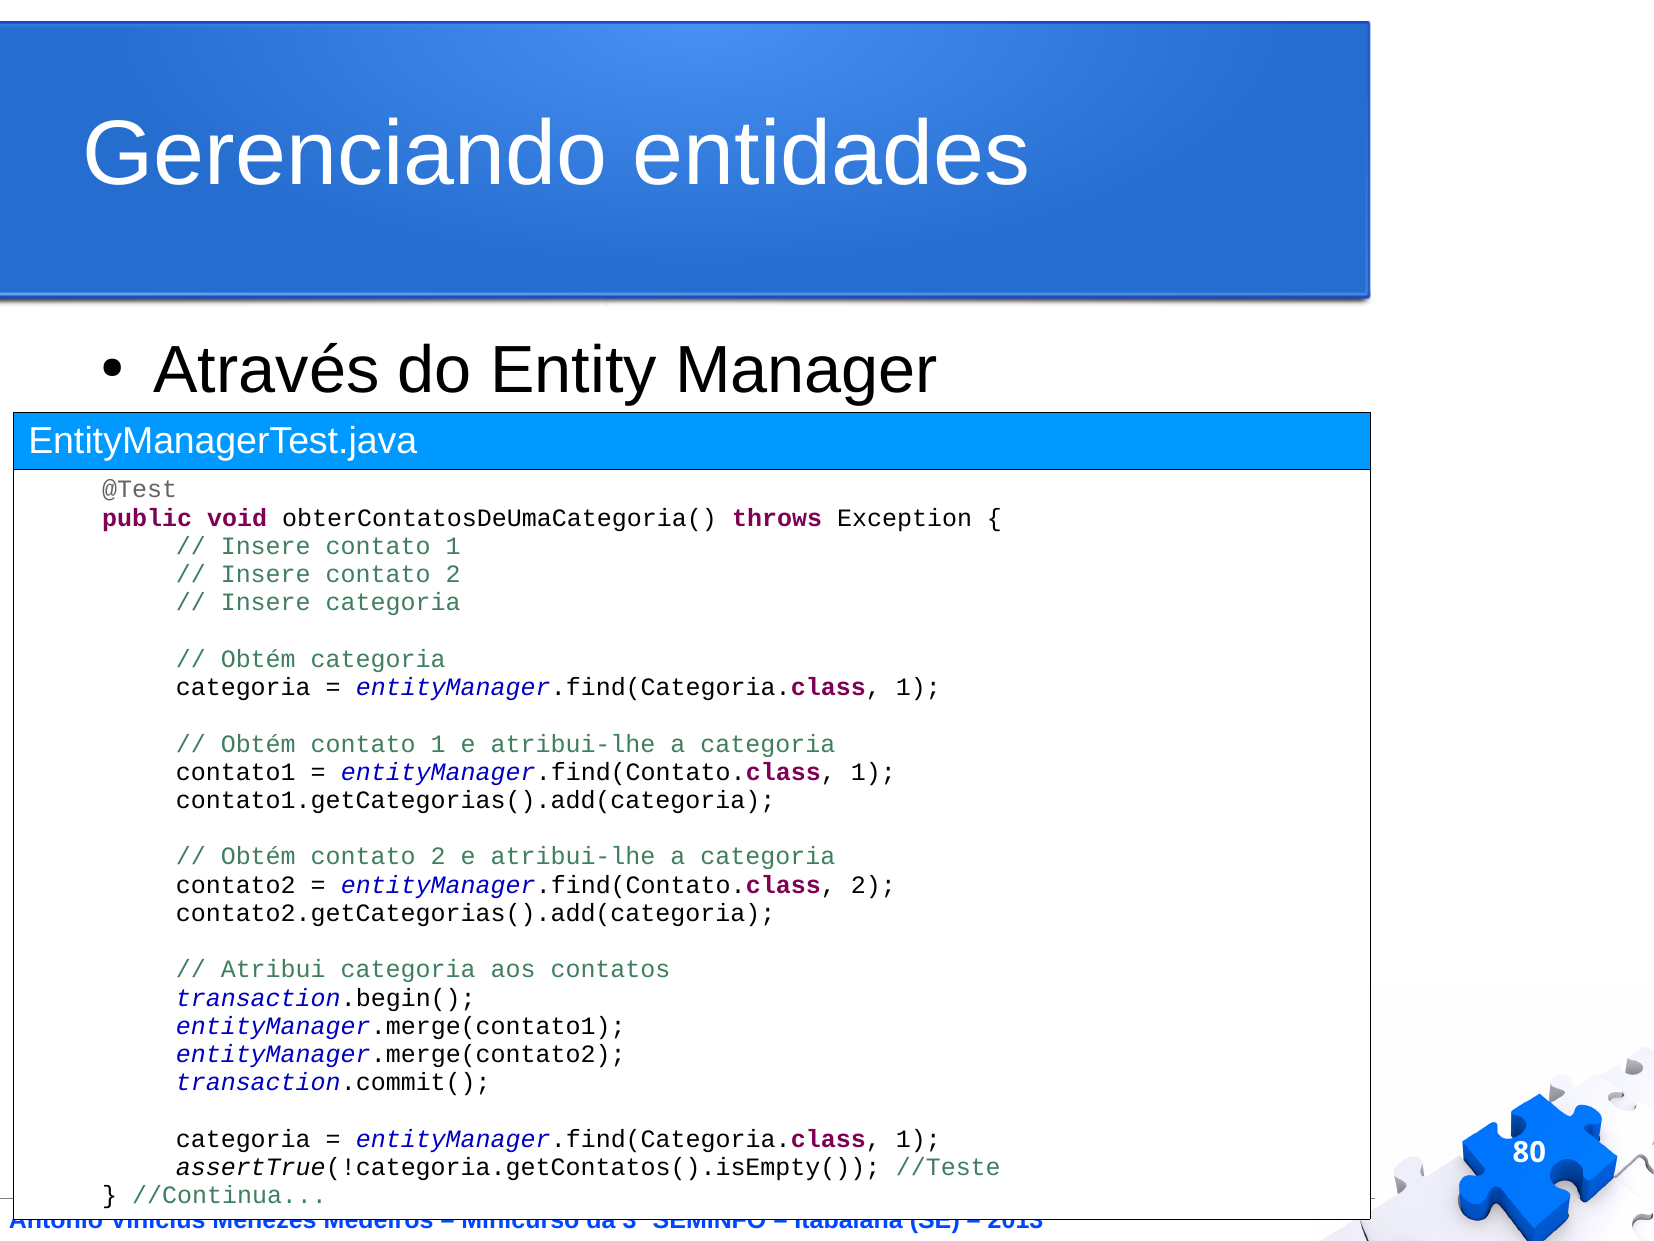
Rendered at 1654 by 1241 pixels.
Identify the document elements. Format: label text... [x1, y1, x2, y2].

table_cell @Test public void obterContatosDeUmaCategoria() throws Exception { // Insere contato 1 // Insere contato 2 // Insere categoria // Obtém categoria categoria = entityManager.find(Categoria.class, 1); // Obtém contato 1 e atribui-lhe a categoria contato1 = entityManager.find(Contato.class, 1); contato1.getCategorias().add(categoria); // Obtém contato 2 e atribui-lhe a categoria contato2 = entityManager.find(Contato.class, 2); contato2.getCategorias().add(categoria); // Atribui categoria aos contatos transaction.begin(); entityManager.merge(contato1); entityManager.merge(contato2); transaction.commit(); categoria = entityManager.find(Categoria.class, 1); assertTrue(!categoria.getContatos().isEmpty()); //Teste } //Continua... [14, 470, 1370, 1219]
picture [1311, 983, 1654, 1241]
title Gerenciando entidades [82, 49, 1323, 257]
picture [0, 21, 1375, 307]
list Através do Entity Manager [82, 332, 1356, 412]
table_header EntityManagerTest.java [14, 413, 1370, 469]
